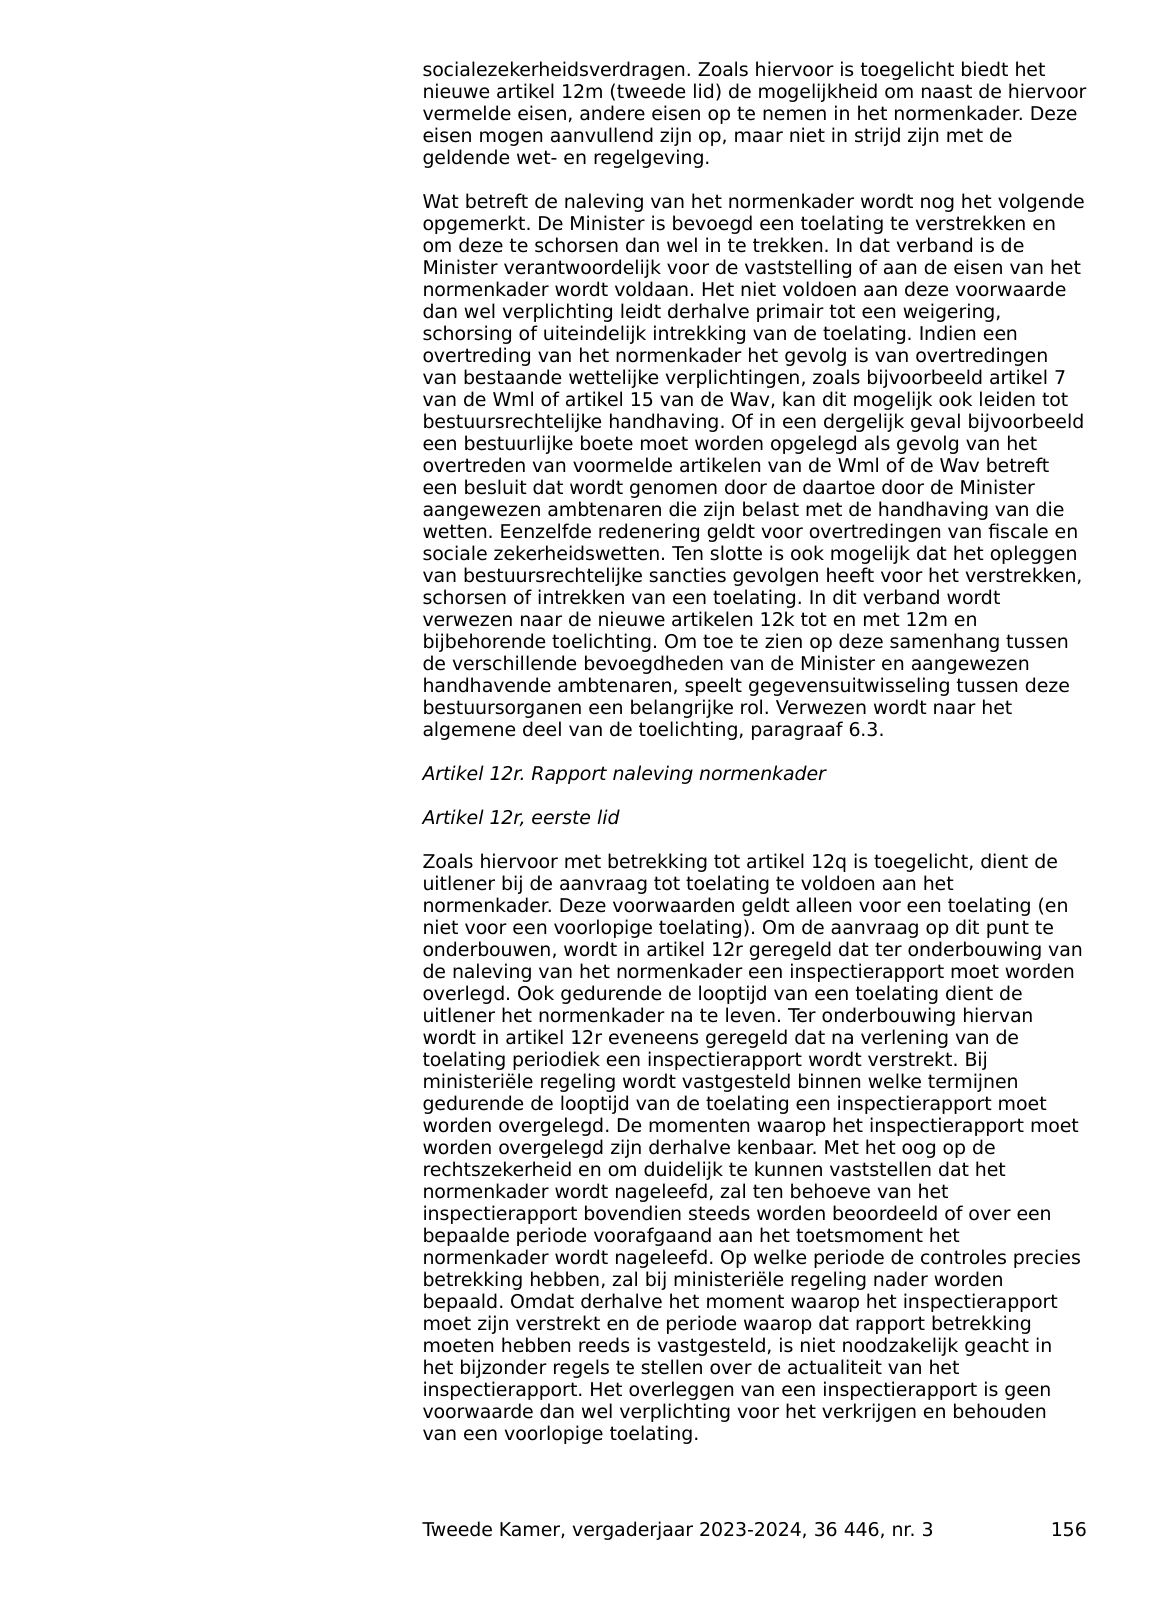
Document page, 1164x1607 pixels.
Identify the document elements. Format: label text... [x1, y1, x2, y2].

text Wat betreft de naleving van het normenkader wordt nog het volgende opgemerkt. De Minister is bevoegd een toelating te verstrekken en om deze te schorsen dan wel in te trekken. In dat verband is de Minister verantwoordelijk voor de vaststelling of aan de eisen van het normenkader wordt voldaan. Het niet voldoen aan deze voorwaarde dan wel verplichting leidt derhalve primair tot een weigering, schorsing of uiteindelijk intrekking van de toelating. Indien een overtreding van het normenkader het gevolg is van overtredingen van bestaande wettelijke verplichtingen, zoals bijvoorbeeld artikel 7 van de Wml of artikel 15 van de Wav, kan dit mogelijk ook leiden tot bestuursrechtelijke handhaving. Of in een dergelijk geval bijvoorbeeld een bestuurlijke boete moet worden opgelegd als gevolg van het overtreden van voormelde artikelen van de Wml of de Wav betreft een besluit dat wordt genomen door de daartoe door de Minister aangewezen ambtenaren die zijn belast met de handhaving van die wetten. Eenzelfde redenering geldt voor overtredingen van fiscale en sociale zekerheidswetten. Ten slotte is ook mogelijk dat het opleggen van bestuursrechtelijke sancties gevolgen heeft voor het verstrekken, schorsen of intrekken van een toelating. In dit verband wordt verwezen naar de nieuwe artikelen 12k tot en met 12m en bijbehorende toelichting. Om toe te zien op deze samenhang tussen de verschillende bevoegdheden van de Minister en aangewezen handhavende ambtenaren, speelt gegevensuitwisseling tussen deze bestuursorganen een belangrijke rol. Verwezen wordt naar het algemene deel van de toelichting, paragraaf 6.3. [422, 191, 1087, 741]
subtitle Artikel 12r. Rapport naleving normenkader [422, 763, 1087, 785]
subtitle Artikel 12r, eerste lid [422, 807, 1087, 829]
text Zoals hiervoor met betrekking tot artikel 12q is toegelicht, dient de uitlener bij de aanvraag tot toelating te voldoen aan het normenkader. Deze voorwaarden geldt alleen voor een toelating (en niet voor een voorlopige toelating). Om de aanvraag op dit punt te onderbouwen, wordt in artikel 12r geregeld dat ter onderbouwing van de naleving van het normenkader een inspectierapport moet worden overlegd. Ook gedurende de looptijd van een toelating dient de uitlener het normenkader na te leven. Ter onderbouwing hiervan wordt in artikel 12r eveneens geregeld dat na verlening van de toelating periodiek een inspectierapport wordt verstrekt. Bij ministeriële regeling wordt vastgesteld binnen welke termijnen gedurende de looptijd van de toelating een inspectierapport moet worden overgelegd. De momenten waarop het inspectierapport moet worden overgelegd zijn derhalve kenbaar. Met het oog op de rechtszekerheid en om duidelijk te kunnen vaststellen dat het normenkader wordt nageleefd, zal ten behoeve van het inspectierapport bovendien steeds worden beoordeeld of over een bepaalde periode voorafgaand aan het toetsmoment het normenkader wordt nageleefd. Op welke periode de controles precies betrekking hebben, zal bij ministeriële regeling nader worden bepaald. Omdat derhalve het moment waarop het inspectierapport moet zijn verstrekt en de periode waarop dat rapport betrekking moeten hebben reeds is vastgesteld, is niet noodzakelijk geacht in het bijzonder regels te stellen over de actualiteit van het inspectierapport. Het overleggen van een inspectierapport is geen voorwaarde dan wel verplichting voor het verkrijgen en behouden van een voorlopige toelating. [422, 851, 1087, 1444]
text socialezekerheidsverdragen. Zoals hiervoor is toegelicht biedt het nieuwe artikel 12m (tweede lid) de mogelijkheid om naast de hiervoor vermelde eisen, andere eisen op te nemen in het normenkader. Deze eisen mogen aanvullend zijn op, maar niet in strijd zijn met de geldende wet- en regelgeving. [422, 59, 1087, 169]
